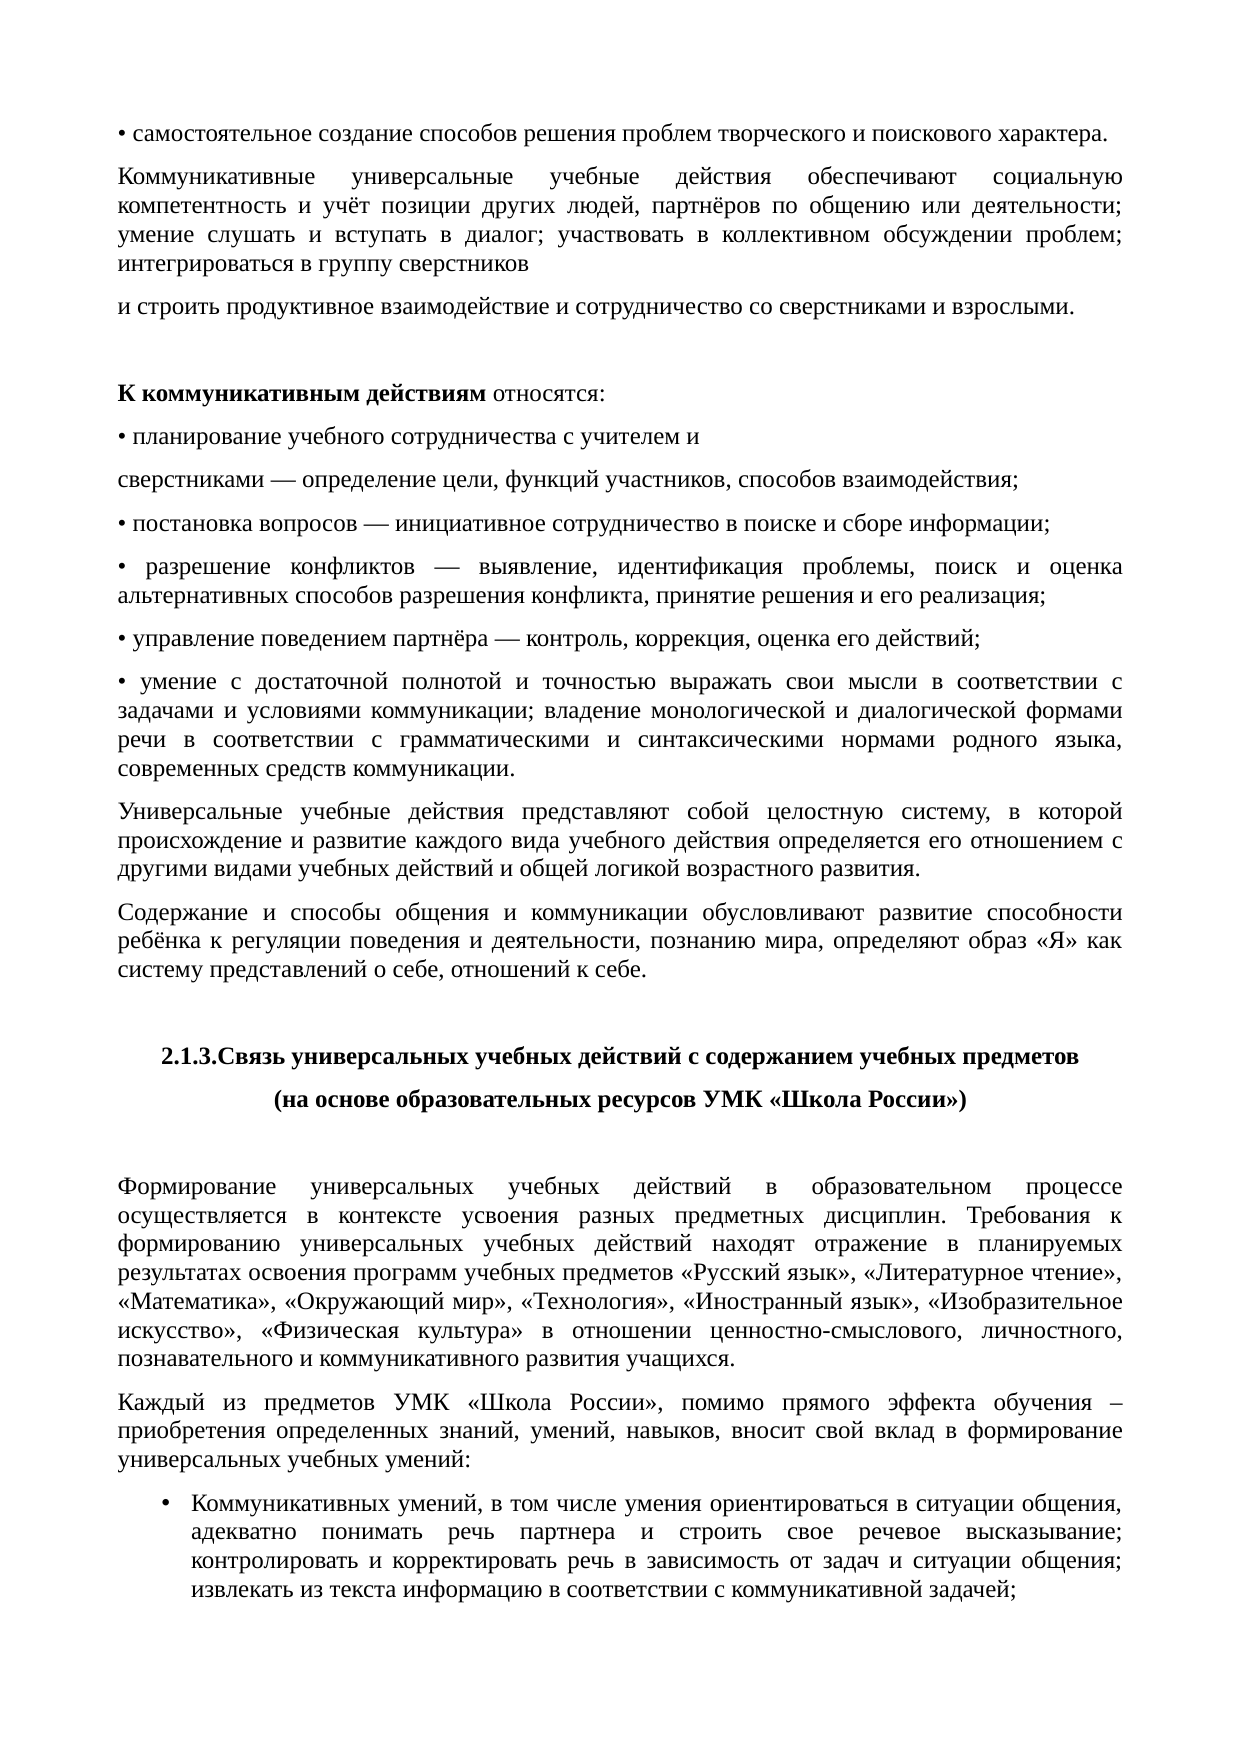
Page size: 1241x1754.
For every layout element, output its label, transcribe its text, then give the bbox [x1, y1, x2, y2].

text Содержание и способы общения и коммуникации обусловливают развитие способности ребёнка к регуляции поведения и деятельности, познанию мира, определяют образ «Я» как систему представлений о себе, отношений к себе. [117, 897, 1123, 983]
text • планирование учебного сотрудничества с учителем и [117, 421, 1123, 450]
text Каждый из предметов УМК «Школа России», помимо прямого эффекта обучения – приобретения определенных знаний, умений, навыков, вносит свой вклад в формирование универсальных учебных умений: [117, 1387, 1123, 1473]
text (на основе образовательных ресурсов УМК «Школа России») [117, 1084, 1123, 1113]
text • самостоятельное создание способов решения проблем творческого и поискового характера. [117, 118, 1123, 147]
text • постановка вопросов — инициативное сотрудничество в поиске и сборе информации; [117, 508, 1123, 536]
text Формирование универсальных учебных действий в образовательном процессе осуществляется в контексте усвоения разных предметных дисциплин. Требования к формированию универсальных учебных действий находят отражение в планируемых результатах освоения программ учебных предметов «Русский язык», «Литературное чтение», «Математика», «Окружающий мир», «Технология», «Иностранный язык», «Изобразительное искусство», «Физическая культура» в отношении ценностно-смыслового, личностного, познавательного и коммуникативного развития учащихся. [117, 1171, 1123, 1372]
text 2.1.3.Связь универсальных учебных действий с содержанием учебных предметов [117, 1041, 1123, 1070]
text сверстниками — определение цели, функций участников, способов взаимодействия; [117, 464, 1123, 493]
text • разрешение конфликтов — выявление, идентификация проблемы, поиск и оценка альтернативных способов разрешения конфликта, принятие решения и его реализация; [117, 551, 1123, 608]
text • управление поведением партнёра — контроль, коррекция, оценка его действий; [117, 623, 1123, 652]
text Универсальные учебные действия представляют собой целостную систему, в которой происхождение и развитие каждого вида учебного действия определяется его отношением с другими видами учебных действий и общей логикой возрастного развития. [117, 796, 1123, 882]
text • умение с достаточной полнотой и точностью выражать свои мысли в соответствии с задачами и условиями коммуникации; владение монологической и диалогической формами речи в соответствии с грамматическими и синтаксическими нормами родного языка, современных средств коммуникации. [117, 666, 1123, 781]
text К коммуникативным действиям относятся: [117, 378, 1123, 406]
text Коммуникативные универсальные учебные действия обеспечивают социальную компетентность и учёт позиции других людей, партнёров по общению или деятельности; умение слушать и вступать в диалог; участвовать в коллективном обсуждении проблем; интегрироваться в группу сверстников [117, 161, 1123, 276]
list Коммуникативных умений, в том числе умения ориентироваться в ситуации общения, адекватно понимать речь партнера и строить свое речевое высказывание; контролировать и корректировать речь в зависимость от задач и ситуации общения; извлекать из текста информацию в соответствии с коммуникативной задачей; [161, 1488, 1123, 1603]
text и строить продуктивное взаимодействие и сотрудничество со сверстниками и взрослыми. [117, 291, 1123, 320]
